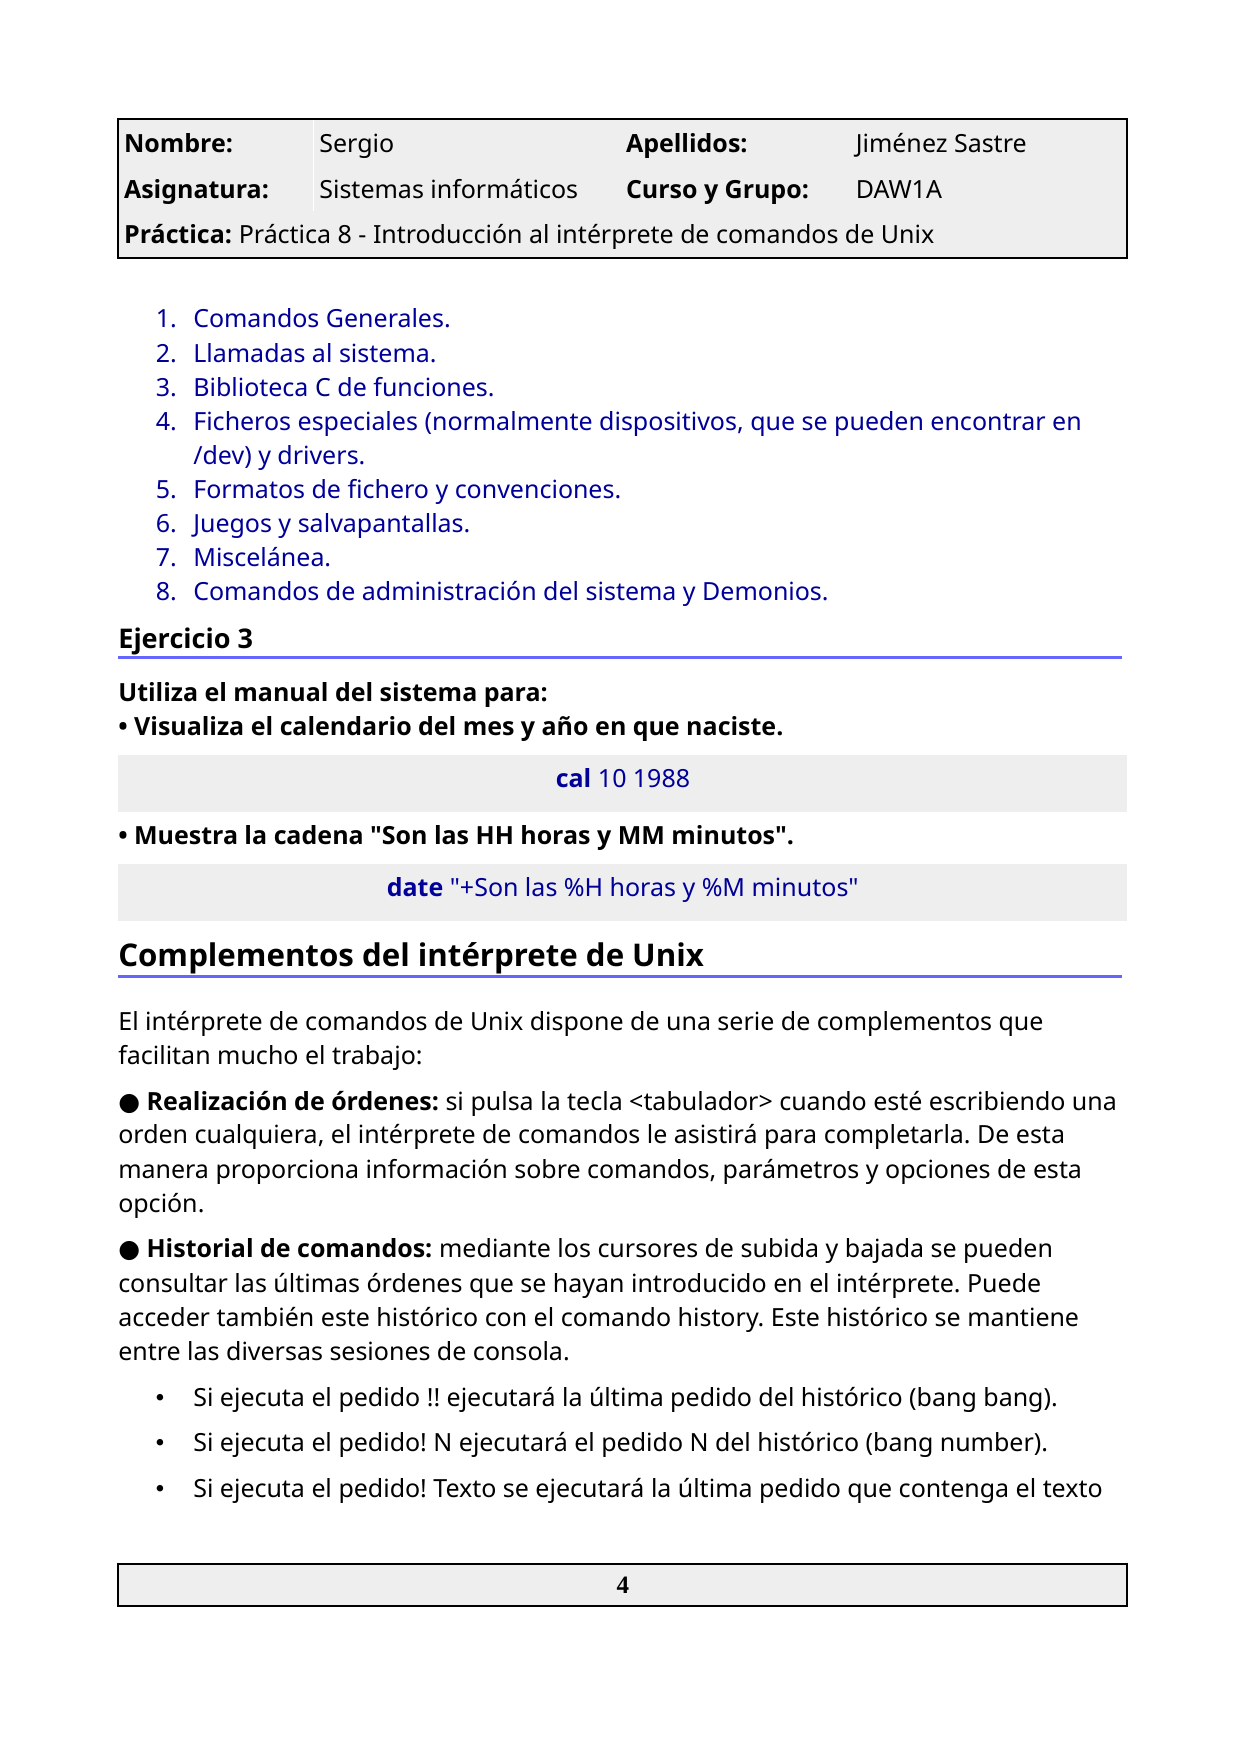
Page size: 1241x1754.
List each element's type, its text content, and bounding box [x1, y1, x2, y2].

list Ficheros especiales (normalmente dispositivos, que se pueden encontrar en /dev) y drivers. [156, 403, 1122, 471]
text • Muestra la cadena "Son las HH horas y MM minutos". [118, 818, 1122, 852]
text ● Realización de órdenes: si pulsa la tecla <tabulador> cuando esté escribiendo una orden cualquiera, el intérprete de comandos le asistirá para completarla. De esta manera proporciona información sobre comandos, parámetros y opciones de esta opción. [118, 1083, 1122, 1219]
text Ejercicio 3 [118, 619, 1122, 656]
table_header date "+Son las %H horas y %M minutos" [118, 864, 1127, 921]
text Complementos del intérprete de Unix [118, 933, 1122, 975]
list Si ejecuta el pedido! N ejecutará el pedido N del histórico (bang number). [156, 1425, 1122, 1459]
table_header [118, 978, 1122, 1003]
table_header cal 10 1988 [118, 755, 1127, 812]
text Utiliza el manual del sistema para: • Visualiza el calendario del mes y año en que naciste. [118, 675, 1122, 743]
text ● Historial de comandos: mediante los cursores de subida y bajada se pueden consultar las últimas órdenes que se hayan introducido en el intérprete. Puede acceder también este histórico con el comando history. Este histórico se mantiene entre las diversas sesiones de consola. [118, 1231, 1122, 1367]
list Si ejecuta el pedido !! ejecutará la última pedido del histórico (bang bang). [156, 1379, 1122, 1413]
list Comandos de administración del sistema y Demonios. [156, 574, 1122, 608]
list Juegos y salvapantallas. [156, 506, 1122, 539]
list Si ejecuta el pedido! Texto se ejecutará la última pedido que contenga el texto [156, 1471, 1122, 1505]
text El intérprete de comandos de Unix dispone de una serie de complementos que facilitan mucho el trabajo: [118, 1003, 1122, 1071]
list Llamadas al sistema. [156, 335, 1122, 369]
list Comandos Generales. [156, 301, 1122, 335]
list Miscelánea. [156, 539, 1122, 574]
list Formatos de fichero y convenciones. [156, 471, 1122, 506]
table_header [118, 659, 1122, 675]
list Biblioteca C de funciones. [156, 369, 1122, 403]
